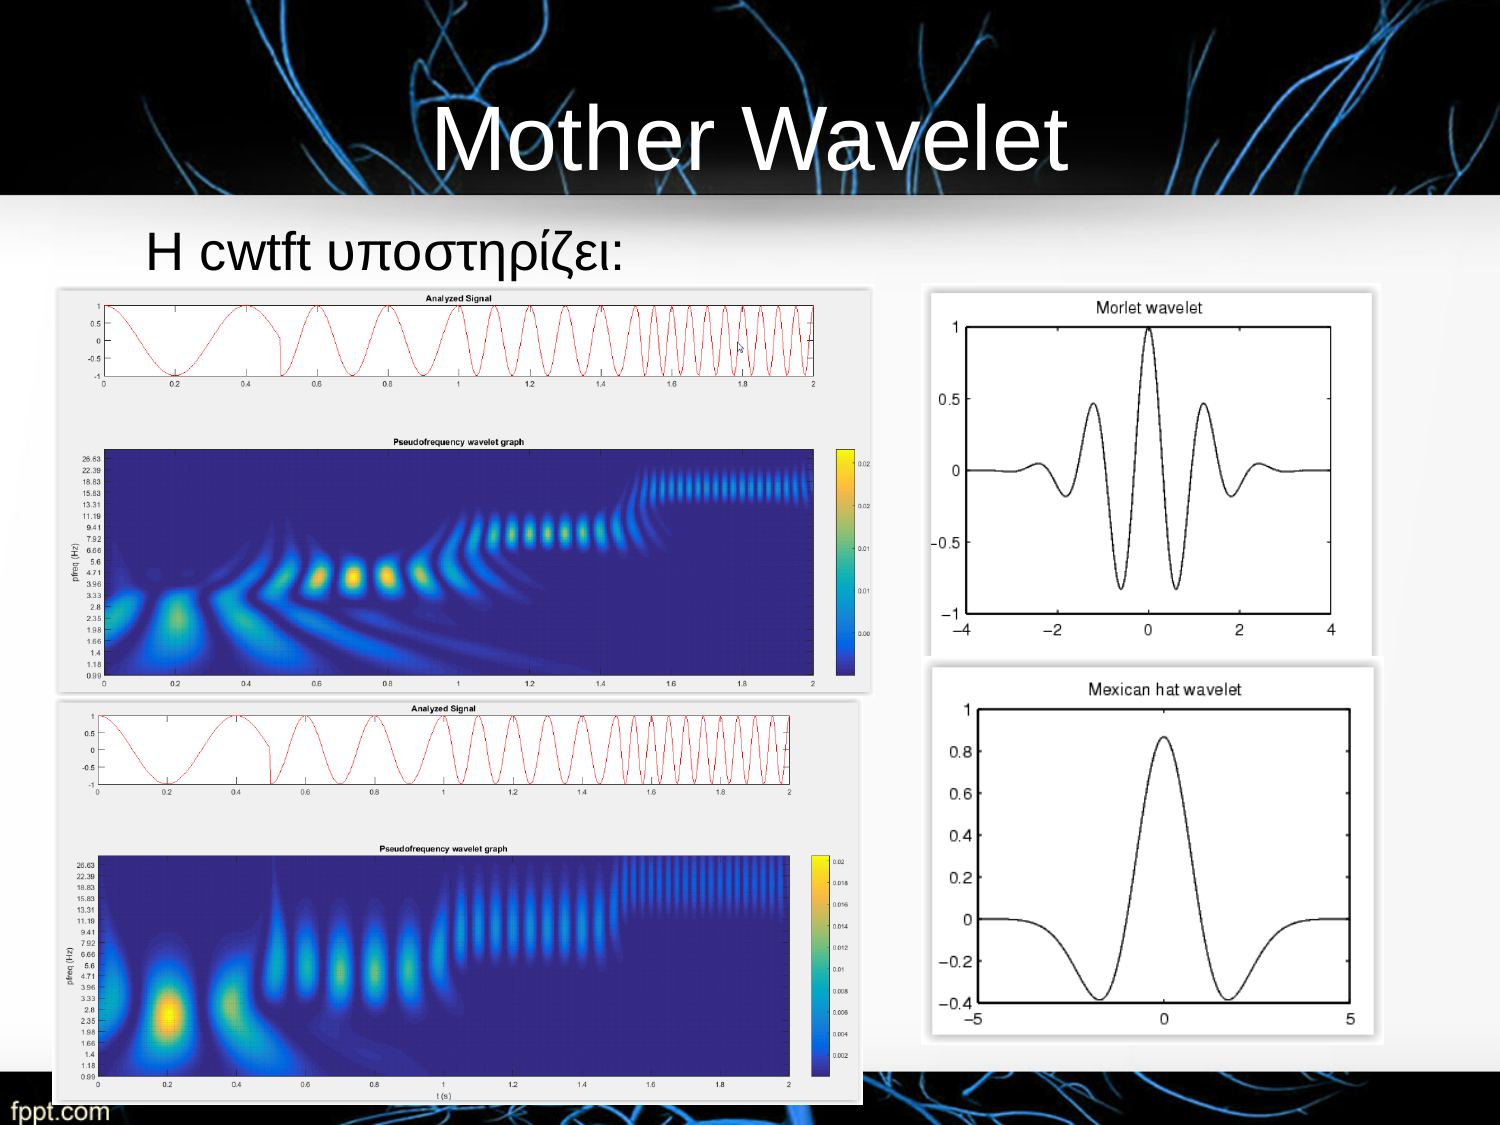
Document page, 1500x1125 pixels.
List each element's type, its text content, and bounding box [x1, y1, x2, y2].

picture [0, 0, 1500, 1125]
title Mother Wavelet [75, 45, 1425, 221]
list Η cwtft υποστηρίζει: [75, 221, 1425, 875]
